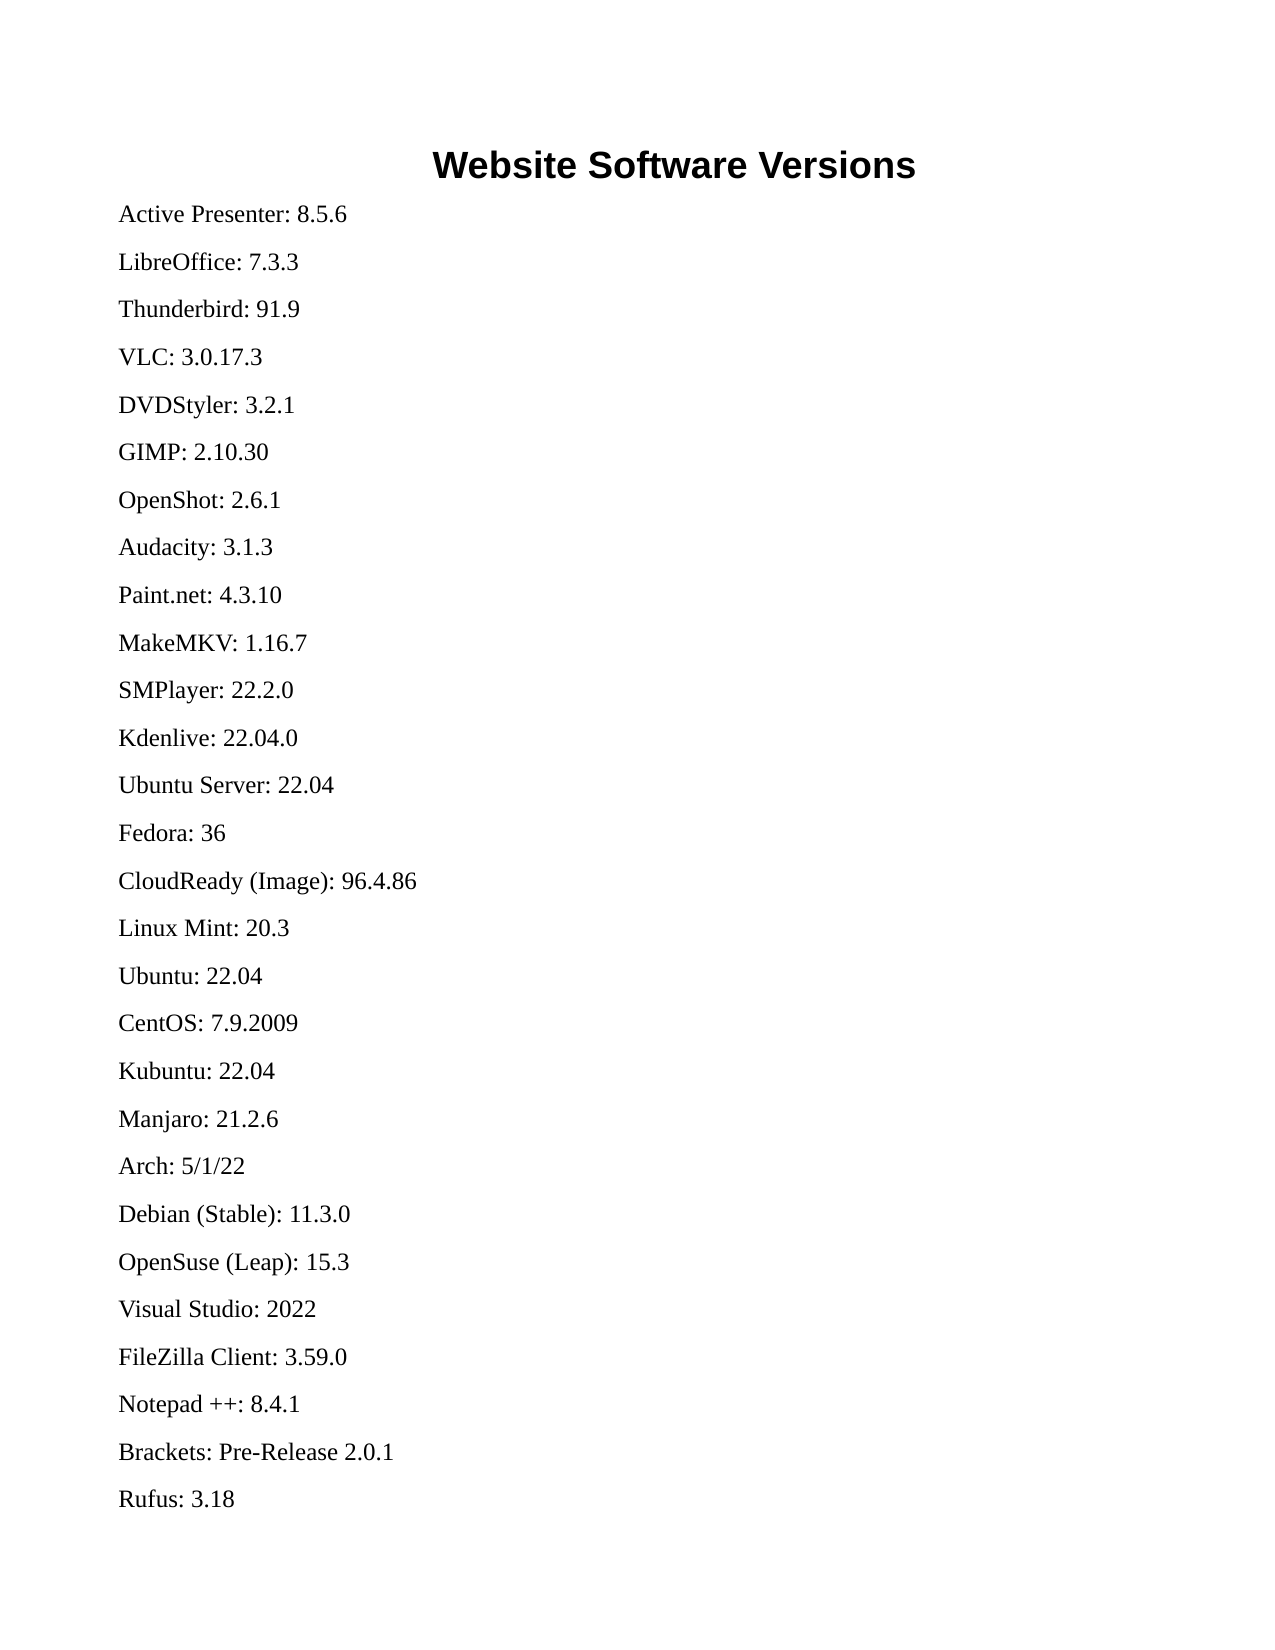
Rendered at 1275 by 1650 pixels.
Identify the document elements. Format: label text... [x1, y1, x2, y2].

text Visual Studio: 2022 [118, 1294, 1157, 1323]
text Ubuntu: 22.04 [118, 961, 1157, 990]
text Kdenlive: 22.04.0 [118, 723, 1157, 752]
text SMPlayer: 22.2.0 [118, 675, 1157, 704]
text Arch: 5/1/22 [118, 1151, 1157, 1180]
text Ubuntu Server: 22.04 [118, 771, 1157, 799]
text CentOS: 7.9.2009 [118, 1008, 1157, 1037]
text CloudReady (Image): 96.4.86 [118, 866, 1157, 894]
text Active Presenter: 8.5.6 [118, 199, 1157, 228]
text OpenSuse (Leap): 15.3 [118, 1247, 1157, 1275]
text VLC: 3.0.17.3 [118, 342, 1157, 371]
text Manjaro: 21.2.6 [118, 1104, 1157, 1132]
text Kubuntu: 22.04 [118, 1056, 1157, 1085]
text Debian (Stable): 11.3.0 [118, 1199, 1157, 1228]
text Notepad ++: 8.4.1 [118, 1389, 1157, 1418]
text Linux Mint: 20.3 [118, 913, 1157, 942]
text Fedora: 36 [118, 818, 1157, 847]
text Thunderbird: 91.9 [118, 294, 1157, 323]
text DVDStyler: 3.2.1 [118, 390, 1157, 418]
text OpenShot: 2.6.1 [118, 485, 1157, 514]
text FileZilla Client: 3.59.0 [118, 1342, 1157, 1371]
text Audacity: 3.1.3 [118, 532, 1157, 561]
text Paint.net: 4.3.10 [118, 580, 1157, 609]
text MakeMKV: 1.16.7 [118, 628, 1157, 656]
text GIMP: 2.10.30 [118, 437, 1157, 466]
text LibreOffice: 7.3.3 [118, 247, 1157, 276]
subtitle Website Software Versions [118, 143, 1157, 187]
text Rufus: 3.18 [118, 1484, 1157, 1513]
text Brackets: Pre-Release 2.0.1 [118, 1437, 1157, 1466]
